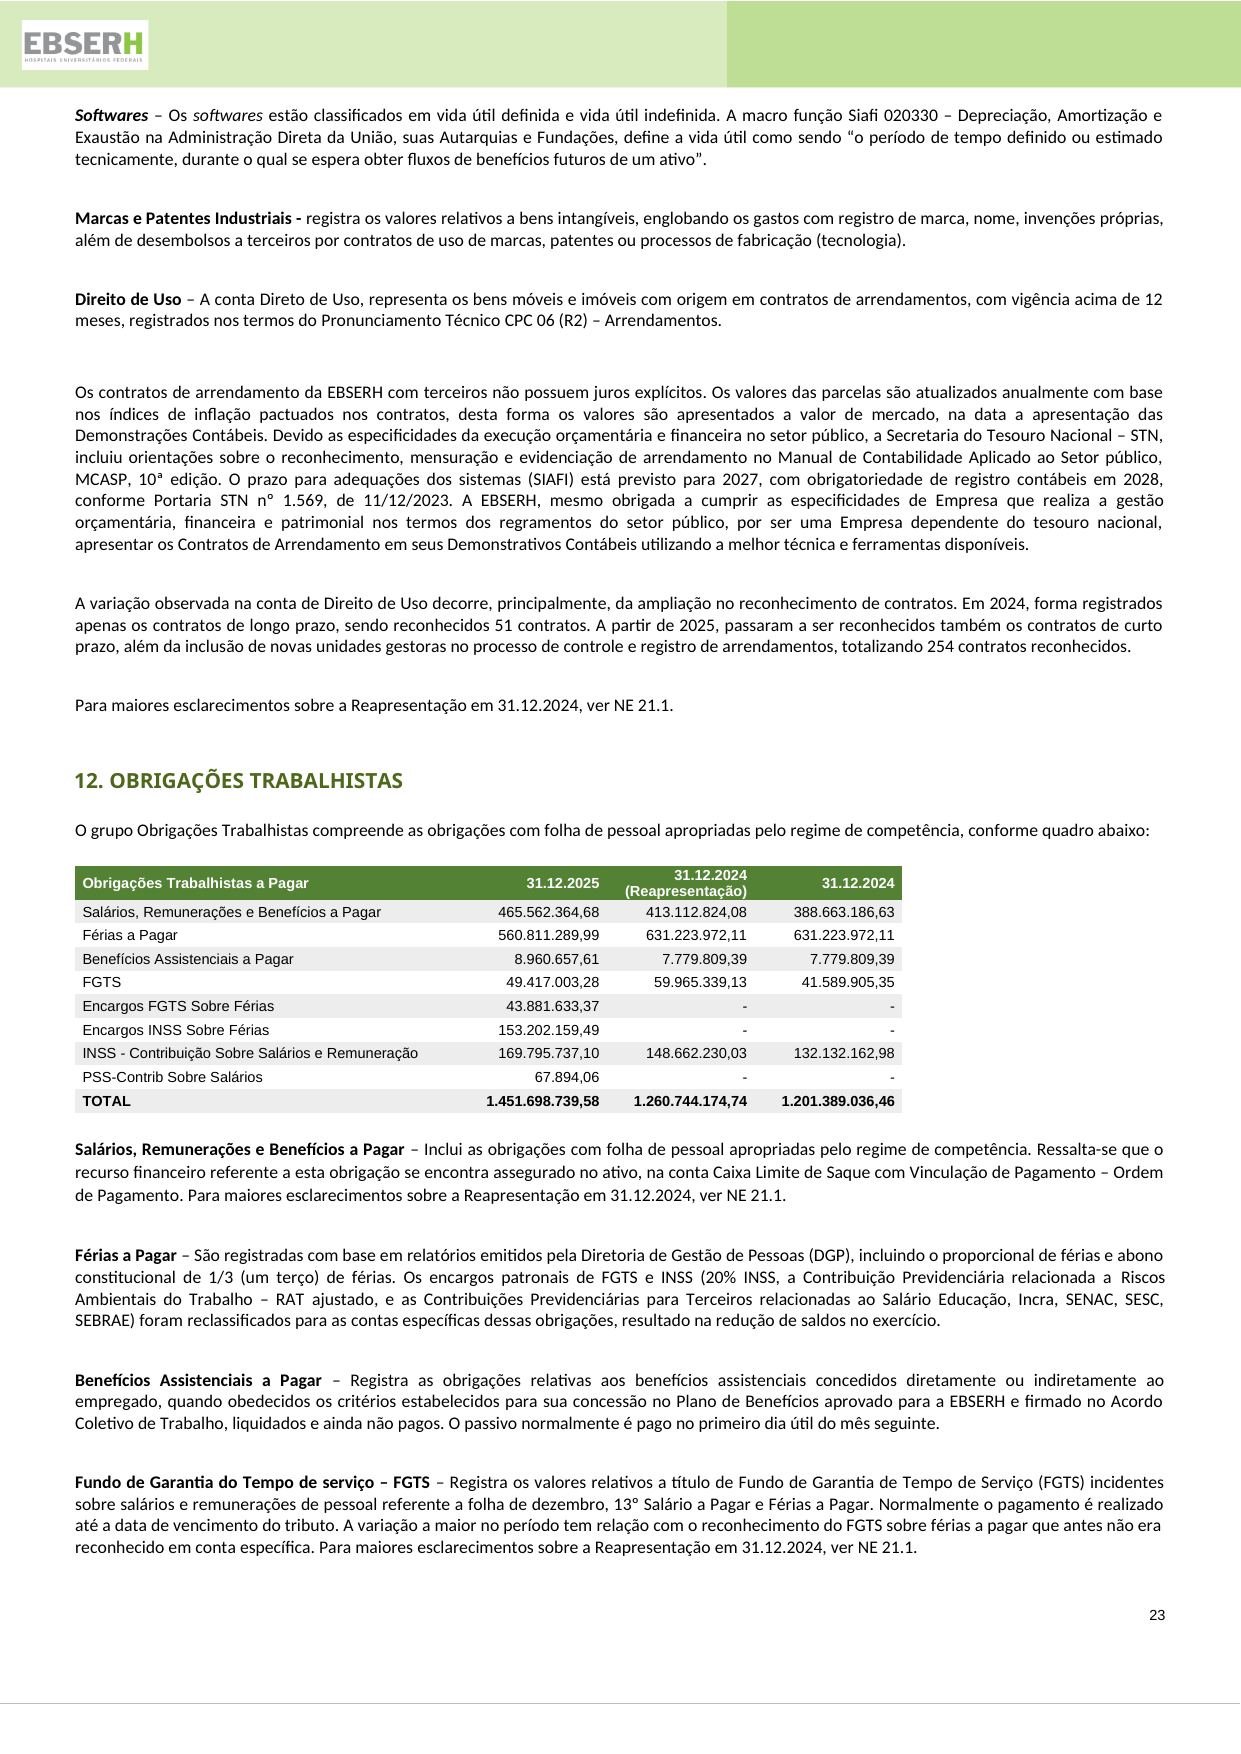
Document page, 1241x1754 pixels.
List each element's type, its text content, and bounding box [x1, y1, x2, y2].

table_cell - [754, 1065, 902, 1089]
text A variação observada na conta de Direito de Uso decorre, principalmente, da ampliação no reconhecimento de contratos. Em 2024, forma registrados apenas os contratos de longo prazo, sendo reconhecidos 51 contratos. A partir de 2025, passaram a ser reconhecidos também os contratos de curto prazo, além da inclusão de novas unidades gestoras no processo de controle e registro de arrendamentos, totalizando 254 contratos reconhecidos. [75, 592, 1165, 657]
text Softwares – Os softwares estão classificados em vida útil definida e vida útil indefinida. A macro função Siafi 020330 – Depreciação, Amortização e Exaustão na Administração Direta da União, suas Autarquias e Fundações, define a vida útil como sendo “o período de tempo definido ou estimado tecnicamente, durante o qual se espera obter fluxos de benefícios futuros de um ativo”. [75, 104, 1165, 169]
table_cell 8.960.657,61 [444, 947, 607, 971]
table_cell 49.417.003,28 [444, 971, 607, 994]
table_header 31.12.2024 [754, 866, 902, 900]
table_cell 413.112.824,08 [607, 900, 754, 923]
text Benefícios Assistenciais a Pagar – Registra as obrigações relativas aos benefícios assistenciais concedidos diretamente ou indiretamente ao empregado, quando obedecidos os critérios estabelecidos para sua concessão no Plano de Benefícios aprovado para a EBSERH e firmado no Acordo Coletivo de Trabalho, liquidados e ainda não pagos. O passivo normalmente é pago no primeiro dia útil do mês seguinte. [75, 1369, 1165, 1434]
table_cell 1.201.389.036,46 [754, 1089, 902, 1113]
table_cell 631.223.972,11 [607, 924, 754, 947]
table_cell 631.223.972,11 [754, 924, 902, 947]
table_cell Benefícios Assistenciais a Pagar [75, 947, 444, 971]
table_cell - [607, 1018, 754, 1042]
table_cell FGTS [75, 971, 444, 994]
table_cell Férias a Pagar [75, 924, 444, 947]
table_header 31.12.2024 (Reapresentação) [607, 866, 754, 900]
text Os contratos de arrendamento da EBSERH com terceiros não possuem juros explícitos. Os valores das parcelas são atualizados anualmente com base nos índices de inflação pactuados nos contratos, desta forma os valores são apresentados a valor de mercado, na data a apresentação das Demonstrações Contábeis. Devido as especificidades da execução orçamentária e financeira no setor público, a Secretaria do Tesouro Nacional – STN, incluiu orientações sobre o reconhecimento, mensuração e evidenciação de arrendamento no Manual de Contabilidade Aplicado ao Setor público, MCASP, 10ª edição. O prazo para adequações dos sistemas (SIAFI) está previsto para 2027, com obrigatoriedade de registro contábeis em 2028, conforme Portaria STN nº 1.569, de 11/12/2023. A EBSERH, mesmo obrigada a cumprir as especificidades de Empresa que realiza a gestão orçamentária, financeira e patrimonial nos termos dos regramentos do setor público, por ser uma Empresa dependente do tesouro nacional, apresentar os Contratos de Arrendamento em seus Demonstrativos Contábeis utilizando a melhor técnica e ferramentas disponíveis. [75, 381, 1165, 554]
table_cell 148.662.230,03 [607, 1042, 754, 1065]
table_cell - [754, 994, 902, 1018]
table_cell Salários, Remunerações e Benefícios a Pagar [75, 900, 444, 923]
table_cell - [607, 1065, 754, 1089]
table_cell - [754, 1018, 902, 1042]
table_cell 7.779.809,39 [607, 947, 754, 971]
table_cell 132.132.162,98 [754, 1042, 902, 1065]
table_cell 153.202.159,49 [444, 1018, 607, 1042]
table_header Obrigações Trabalhistas a Pagar [75, 866, 444, 900]
text Fundo de Garantia do Tempo de serviço – FGTS – Registra os valores relativos a título de Fundo de Garantia de Tempo de Serviço (FGTS) incidentes sobre salários e remunerações de pessoal referente a folha de dezembro, 13º Salário a Pagar e Férias a Pagar. Normalmente o pagamento é realizado até a data de vencimento do tributo. A variação a maior no período tem relação com o reconhecimento do FGTS sobre férias a pagar que antes não era reconhecido em conta específica. Para maiores esclarecimentos sobre a Reapresentação em 31.12.2024, ver NE 21.1. [75, 1471, 1165, 1558]
text Direito de Uso – A conta Direto de Uso, representa os bens móveis e imóveis com origem em contratos de arrendamentos, com vigência acima de 12 meses, registrados nos termos do Pronunciamento Técnico CPC 06 (R2) – Arrendamentos. [75, 288, 1165, 331]
text Férias a Pagar – São registradas com base em relatórios emitidos pela Diretoria de Gestão de Pessoas (DGP), incluindo o proporcional de férias e abono constitucional de 1/3 (um terço) de férias. Os encargos patronais de FGTS e INSS (20% INSS, a Contribuição Previdenciária relacionada a Riscos Ambientais do Trabalho – RAT ajustado, e as Contribuições Previdenciárias para Terceiros relacionadas ao Salário Educação, Incra, SENAC, SESC, SEBRAE) foram reclassificados para as contas específicas dessas obrigações, resultado na redução de saldos no exercício. [75, 1244, 1165, 1331]
text Marcas e Patentes Industriais - registra os valores relativos a bens intangíveis, englobando os gastos com registro de marca, nome, invenções próprias, além de desembolsos a terceiros por contratos de uso de marcas, patentes ou processos de fabricação (tecnologia). [75, 207, 1165, 250]
text Para maiores esclarecimentos sobre a Reapresentação em 31.12.2024, ver NE 21.1. [75, 694, 1165, 716]
text O grupo Obrigações Trabalhistas compreende as obrigações com folha de pessoal apropriadas pelo regime de competência, conforme quadro abaixo: [75, 819, 1165, 841]
table_cell TOTAL [75, 1089, 444, 1113]
table_cell INSS - Contribuição Sobre Salários e Remuneração [75, 1042, 444, 1065]
table_cell PSS-Contrib Sobre Salários [75, 1065, 444, 1089]
table_cell 67.894,06 [444, 1065, 607, 1089]
table_cell 1.451.698.739,58 [444, 1089, 607, 1113]
text Salários, Remunerações e Benefícios a Pagar – Inclui as obrigações com folha de pessoal apropriadas pelo regime de competência. Ressalta-se que o recurso financeiro referente a esta obrigação se encontra assegurado no ativo, na conta Caixa Limite de Saque com Vinculação de Pagamento – Ordem de Pagamento. Para maiores esclarecimentos sobre a Reapresentação em 31.12.2024, ver NE 21.1. [75, 1138, 1165, 1206]
table_cell - [607, 994, 754, 1018]
table_cell Encargos INSS Sobre Férias [75, 1018, 444, 1042]
table_cell 465.562.364,68 [444, 900, 607, 923]
table_cell 7.779.809,39 [754, 947, 902, 971]
table_cell 59.965.339,13 [607, 971, 754, 994]
table_cell 169.795.737,10 [444, 1042, 607, 1065]
table_cell 1.260.744.174,74 [607, 1089, 754, 1113]
table_cell 560.811.289,99 [444, 924, 607, 947]
table_cell 41.589.905,35 [754, 971, 902, 994]
table_cell 43.881.633,37 [444, 994, 607, 1018]
table_header 31.12.2025 [444, 866, 607, 900]
list OBRIGAÇÕES TRABALHISTAS [74, 766, 1165, 794]
table_cell 388.663.186,63 [754, 900, 902, 923]
table_cell Encargos FGTS Sobre Férias [75, 994, 444, 1018]
